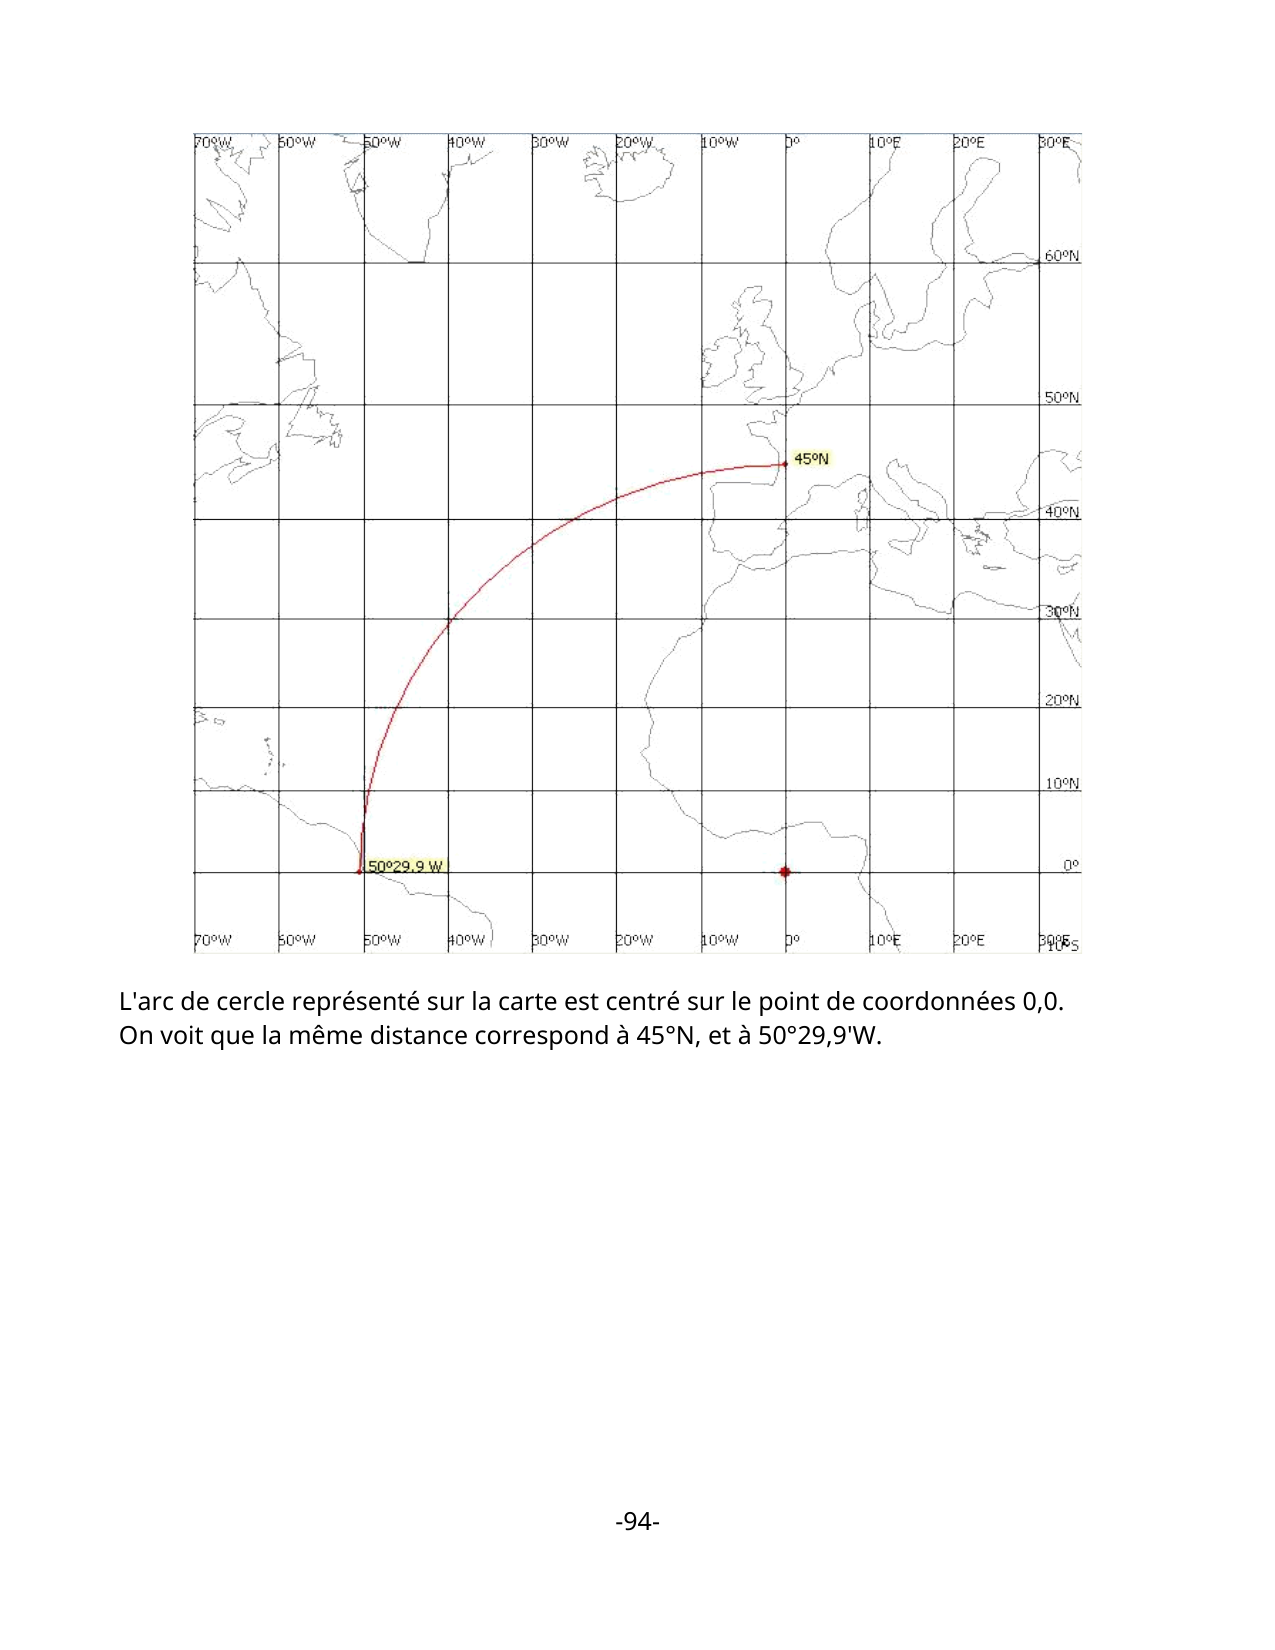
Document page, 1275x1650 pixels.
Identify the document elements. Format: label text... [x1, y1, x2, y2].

text On voit que la même distance correspond à 45°N, et à 50°29,9'W. [119, 1017, 1154, 1051]
text L'arc de cercle représenté sur la carte est centré sur le point de coordonnées 0,0. [119, 983, 1154, 1017]
text -94- [119, 1504, 1156, 1538]
picture [193, 133, 1083, 954]
